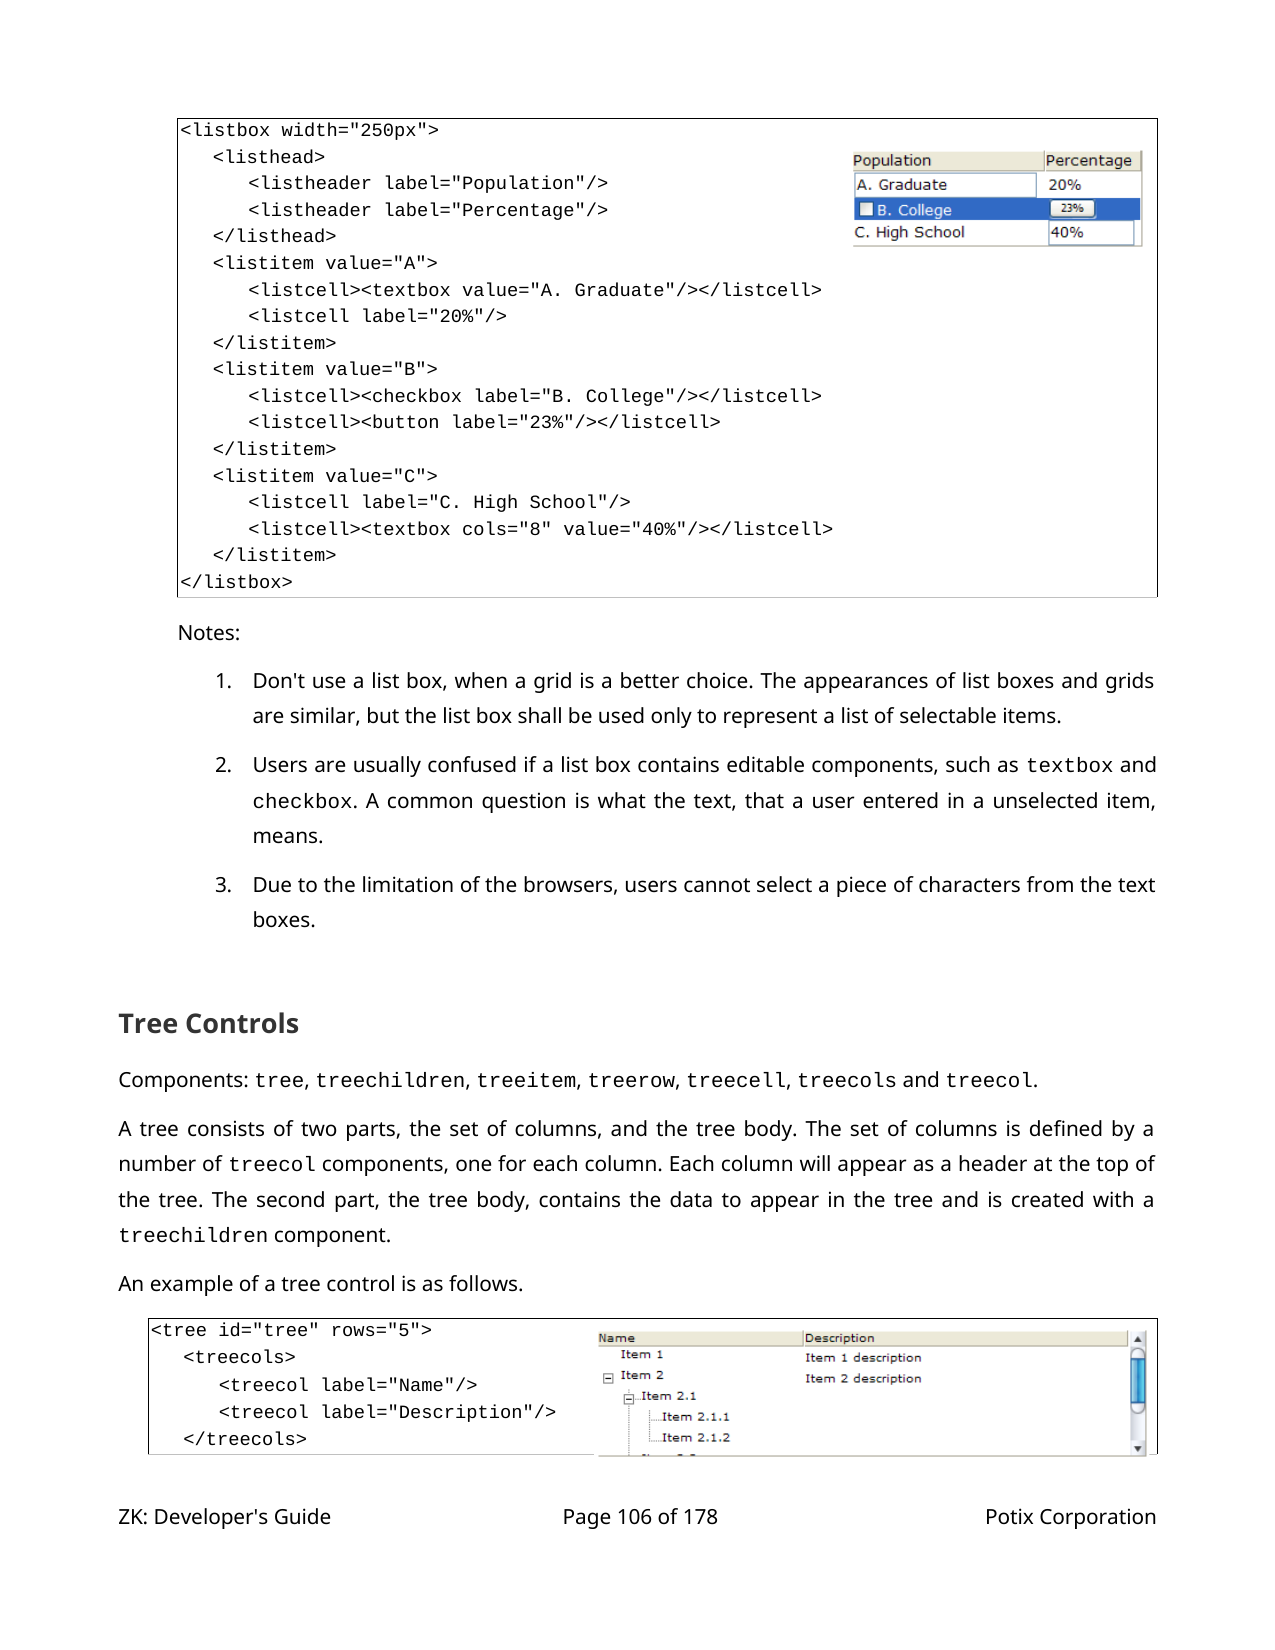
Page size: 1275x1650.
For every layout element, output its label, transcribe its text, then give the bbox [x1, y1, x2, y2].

text Components: tree, treechildren, treeitem, treerow, treecell, treecols and treecol. [118, 1065, 1157, 1094]
text Notes: [177, 618, 1157, 646]
text A tree consists of two parts, the set of columns, and the tree body. The set of columns is defined by a number of treecol components, one for each column. Each column will appear as a header at the top of the tree. The second part, the tree body, contains the data to appear in the tree and is created with a treechildren component. [118, 1114, 1157, 1249]
text </treecols> [149, 1427, 594, 1454]
text <treecol label="Name"/> [149, 1373, 594, 1397]
picture [594, 1327, 1150, 1459]
text <listbox width="250px"> <listhead> <listheader label="Population"/> <listheader label="Percentage"/> </listhead> <listitem value="A"> <listcell><textbox value="A. Graduate"/></listcell> <listcell label="20%"/> </listitem> <listitem value="B"> <listcell><checkbox label="B. College"/></listcell> <listcell><button label="23%"/></listcell> </listitem> <listitem value="C"> <listcell label="C. High School"/> <listcell><textbox cols="8" value="40%"/></listcell> </listitem> </listbox> [178, 119, 1157, 597]
text An example of a tree control is as follows. [118, 1269, 1157, 1298]
list Users are usually confused if a list box contains editable components, such as textbox and checkbox. A common question is what the text, that a user entered in a unselected item, means. [215, 751, 1157, 850]
text <tree id="tree" rows="5"> [149, 1319, 1157, 1342]
list Don't use a list box, when a grid is a better choice. The appearances of list boxes and grids are similar, but the list box shall be used only to represent a list of selectable items. [215, 666, 1157, 730]
subtitle Tree Controls [118, 1005, 1157, 1041]
text <treecols> [149, 1345, 594, 1370]
picture [851, 146, 1145, 249]
text <treecol label="Description"/> [149, 1400, 594, 1424]
list Due to the limitation of the browsers, users cannot select a piece of characters from the text boxes. [215, 870, 1157, 934]
